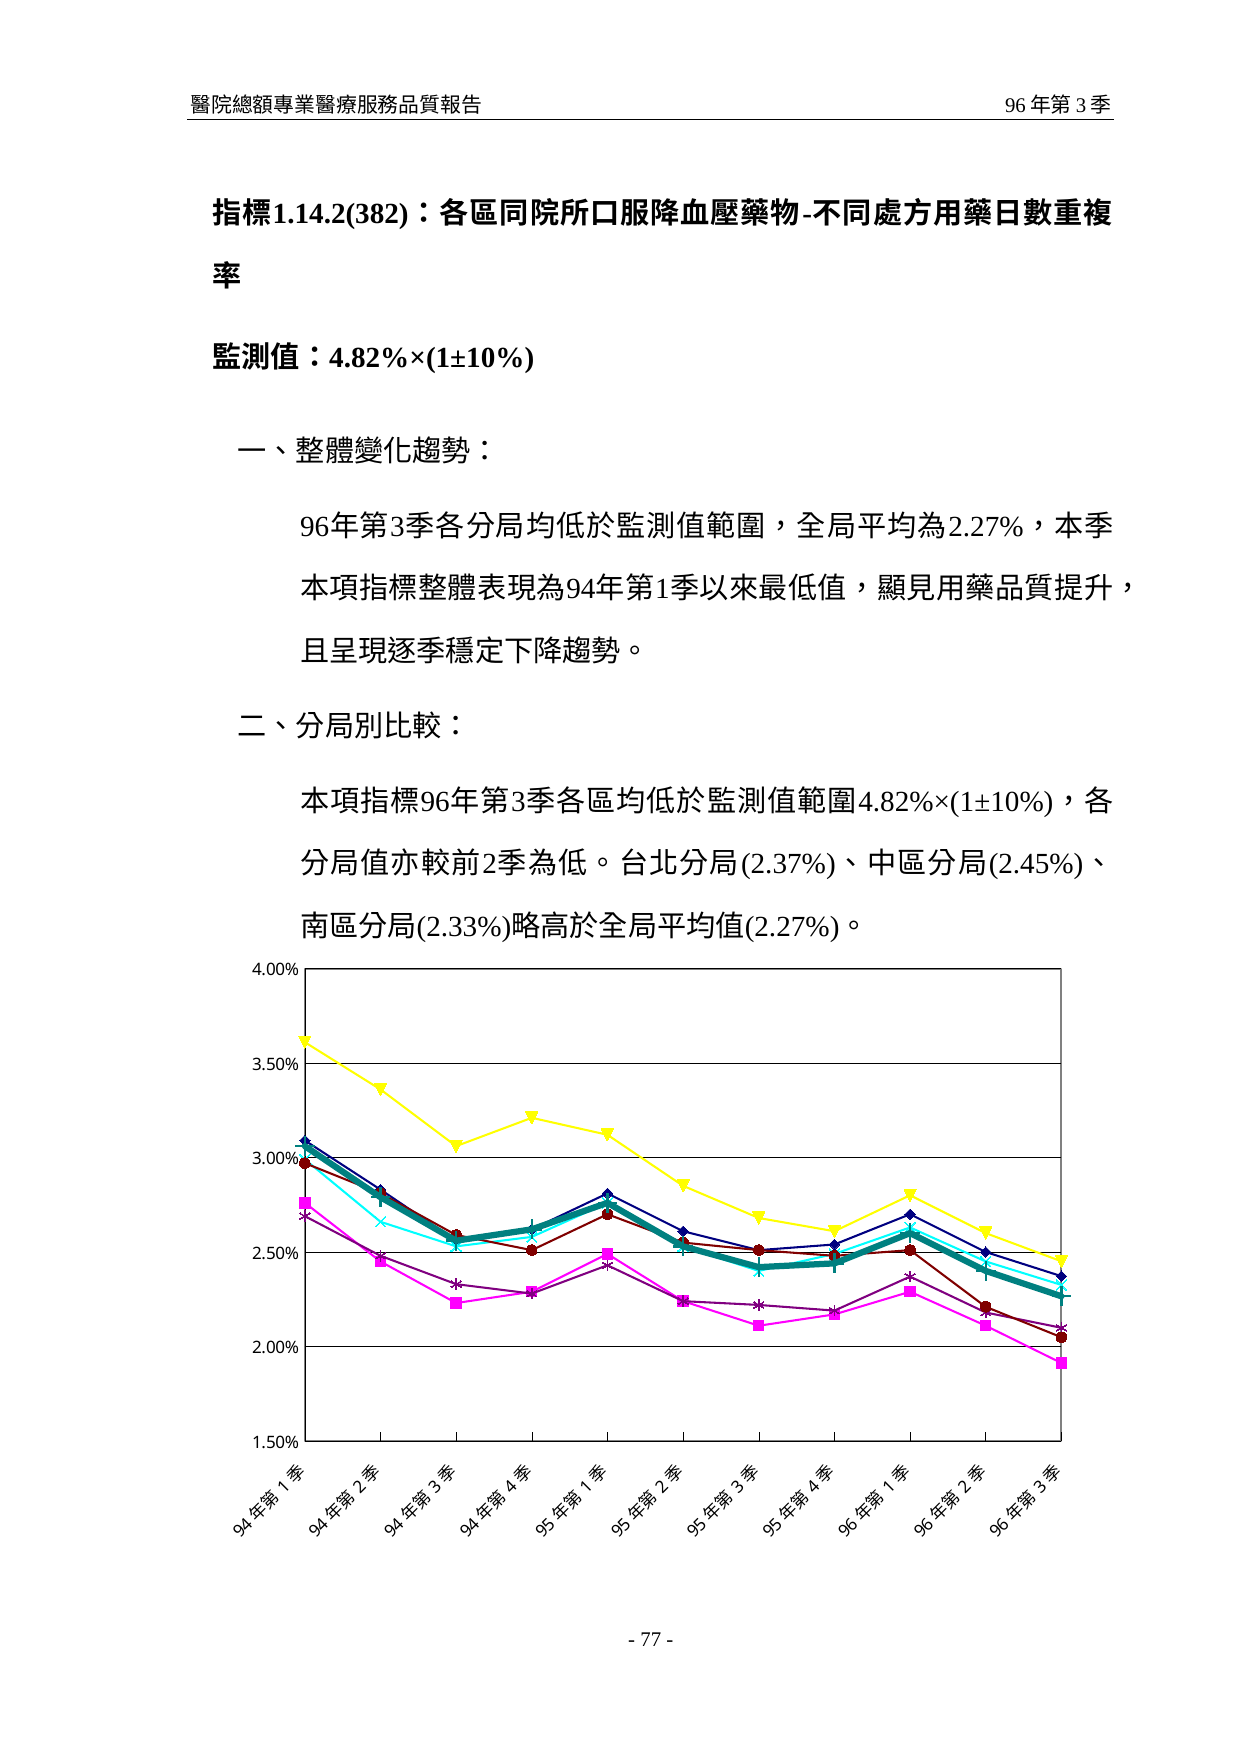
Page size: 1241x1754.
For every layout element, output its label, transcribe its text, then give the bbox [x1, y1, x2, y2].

text 監測值：4.82%×(1±10%) [212, 313, 1114, 376]
text 本項指標96年第3季各區均低於監測值範圍4.82%×(1±10%)，各分局值亦較前2季為低。台北分局(2.37%)、中區分局(2.45%)、南區分局(2.33%)略高於全局平均值(2.27%)。 [300, 757, 1114, 944]
text 96年第3季各分局均低於監測值範圍，全局平均為2.27%，本季本項指標整體表現為94年第1季以來最低值，顯見用藥品質提升，且呈現逐季穩定下降趨勢。 [300, 482, 1114, 669]
text 一、整體變化趨勢： [237, 407, 1114, 469]
text 二、分局別比較： [237, 682, 1114, 744]
text 指標1.14.2(382)：各區同院所口服降血壓藥物-不同處方用藥日數重複率 [212, 169, 1114, 294]
